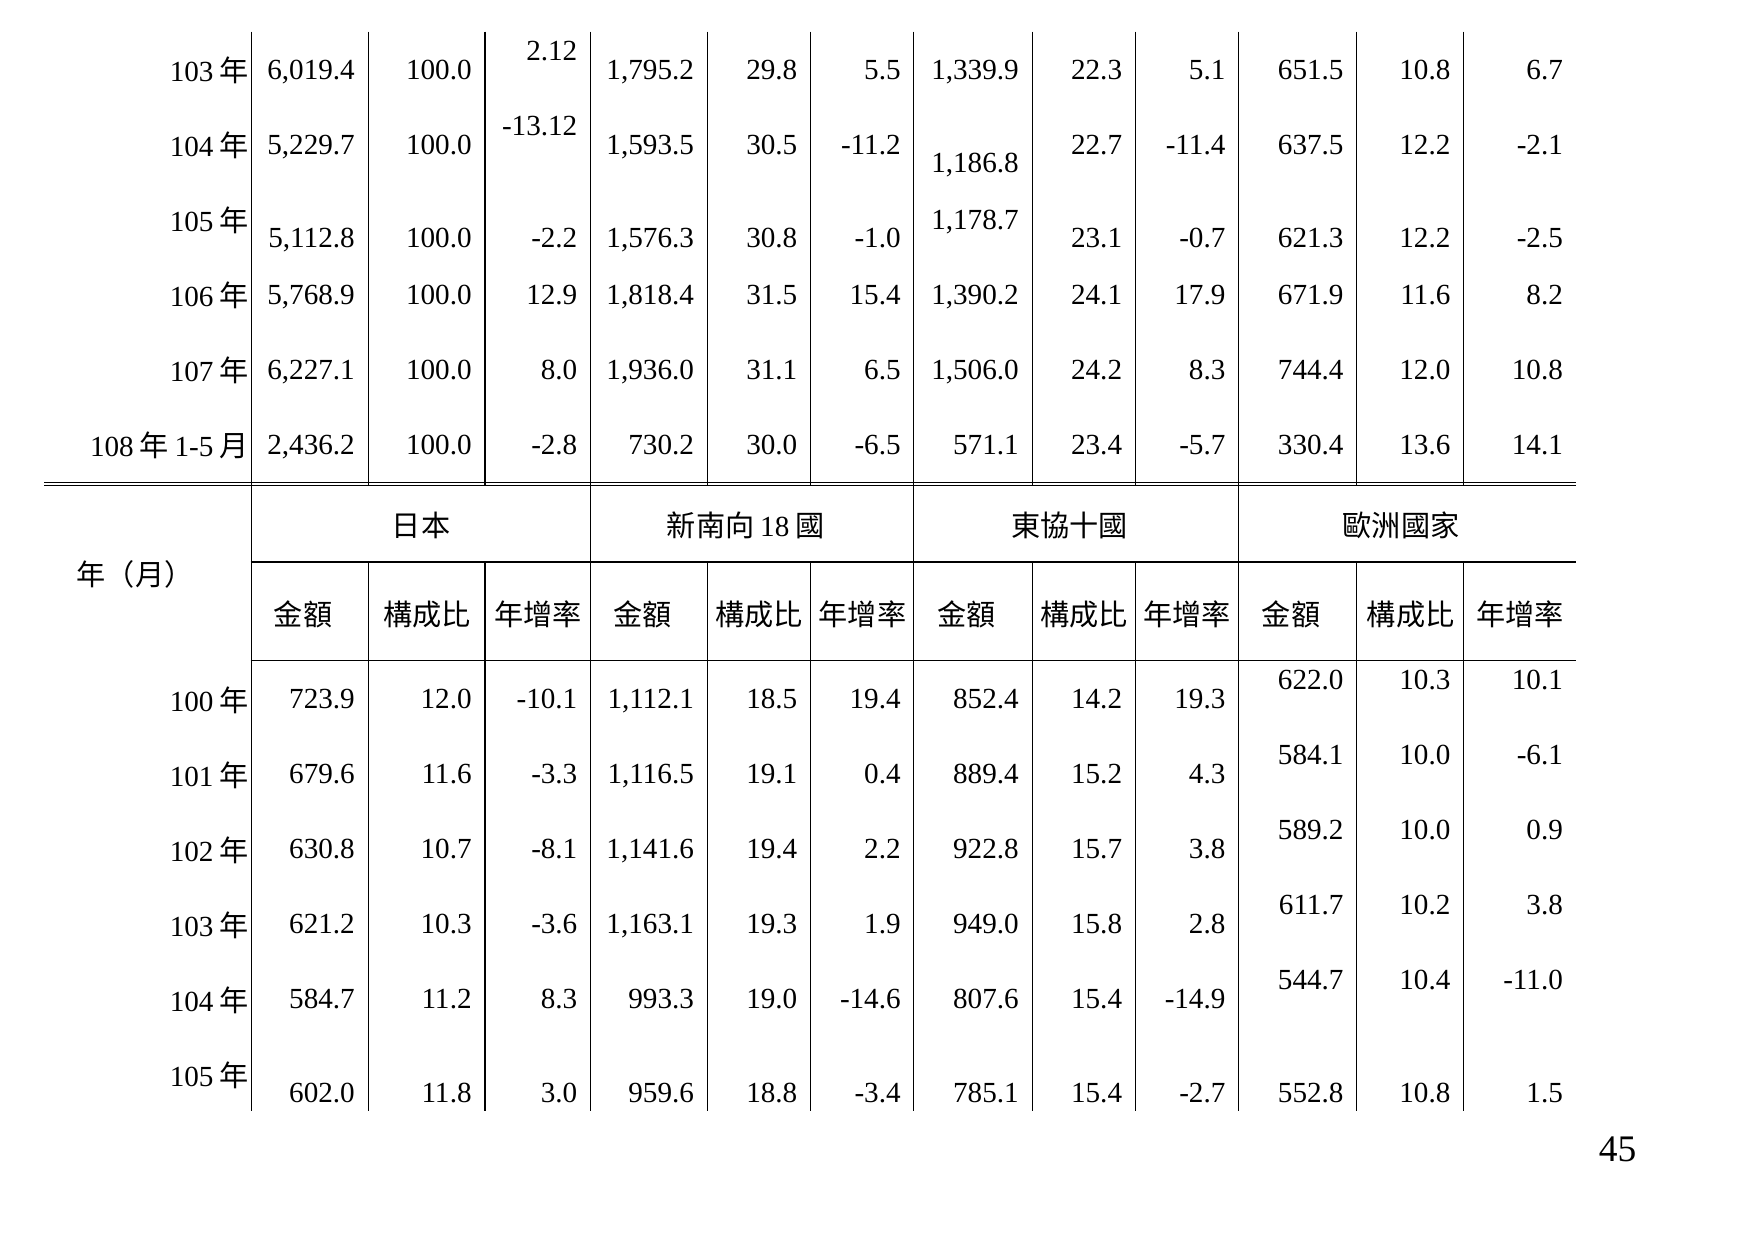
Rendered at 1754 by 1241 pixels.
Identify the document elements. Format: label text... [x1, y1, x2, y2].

table_cell 1,593.5 [591, 107, 707, 182]
table_cell 10.0 [1357, 736, 1463, 811]
table_cell 23.4 [1033, 407, 1135, 482]
table_cell 10.3 [1357, 661, 1463, 736]
table_cell 105年 [44, 1036, 251, 1111]
table_cell -10.1 [486, 661, 590, 736]
table_cell -14.9 [1136, 961, 1238, 1036]
table_cell 19.4 [811, 661, 913, 736]
table_cell 679.6 [252, 736, 368, 811]
table_cell 年增率 [1464, 563, 1576, 660]
table_cell -3.3 [486, 736, 590, 811]
table_cell 3.8 [1136, 811, 1238, 886]
table_cell 103年 [44, 32, 251, 107]
table_cell 2.8 [1136, 886, 1238, 961]
table_cell 5,229.7 [252, 107, 368, 182]
table_cell 105年 [44, 182, 251, 257]
table_cell 1,390.2 [914, 257, 1032, 332]
table_cell 構成比 [369, 563, 484, 660]
table_cell 15.7 [1033, 811, 1135, 886]
table_cell 10.3 [369, 886, 484, 961]
table_cell 15.2 [1033, 736, 1135, 811]
table_cell 100.0 [369, 407, 484, 482]
table_cell 19.0 [708, 961, 810, 1036]
table_cell 8.0 [486, 332, 590, 407]
table_cell 1,936.0 [591, 332, 707, 407]
table_cell 4.3 [1136, 736, 1238, 811]
table_cell 1,141.6 [591, 811, 707, 886]
table_cell 22.3 [1033, 32, 1135, 107]
table_cell 2.12 [486, 32, 590, 107]
table_cell 630.8 [252, 811, 368, 886]
table_cell 8.3 [486, 961, 590, 1036]
table_cell 1.5 [1464, 1036, 1576, 1111]
table_cell 年增率 [486, 563, 590, 660]
table_cell 330.4 [1239, 407, 1356, 482]
table_cell 5.1 [1136, 32, 1238, 107]
table_cell 100.0 [369, 332, 484, 407]
table_cell 構成比 [708, 563, 810, 660]
table_cell -8.1 [486, 811, 590, 886]
table_cell 993.3 [591, 961, 707, 1036]
table_cell 12.0 [1357, 332, 1463, 407]
table_cell 107年 [44, 332, 251, 407]
table_cell -6.1 [1464, 736, 1576, 811]
table_cell 0.4 [811, 736, 913, 811]
table_cell 15.8 [1033, 886, 1135, 961]
table_cell 544.7 [1239, 961, 1356, 1036]
table_cell 日本 [252, 486, 590, 561]
table_cell -3.6 [486, 886, 590, 961]
table_cell 金額 [1239, 563, 1356, 660]
table_cell 959.6 [591, 1036, 707, 1111]
table_cell 24.2 [1033, 332, 1135, 407]
table_cell 19.1 [708, 736, 810, 811]
table_cell -2.5 [1464, 182, 1576, 257]
table_cell -6.5 [811, 407, 913, 482]
table_cell 構成比 [1033, 563, 1135, 660]
table_cell 0.9 [1464, 811, 1576, 886]
table_cell 歐洲國家 [1239, 486, 1576, 561]
table_cell 10.1 [1464, 661, 1576, 736]
table_cell 12.0 [369, 661, 484, 736]
table_cell 29.8 [708, 32, 810, 107]
table_cell 6,227.1 [252, 332, 368, 407]
table_cell 10.4 [1357, 961, 1463, 1036]
table_cell 103年 [44, 886, 251, 961]
table_cell 723.9 [252, 661, 368, 736]
table_cell 1,186.8 [914, 107, 1032, 182]
table_cell 2,436.2 [252, 407, 368, 482]
table_cell 19.4 [708, 811, 810, 886]
table_cell 602.0 [252, 1036, 368, 1111]
table_cell -13.12 [486, 107, 590, 182]
table_cell 1,818.4 [591, 257, 707, 332]
table_cell 30.8 [708, 182, 810, 257]
table_cell 1,178.7 [914, 182, 1032, 257]
table_cell 12.9 [486, 257, 590, 332]
table_cell 10.0 [1357, 811, 1463, 886]
table_cell 744.4 [1239, 332, 1356, 407]
table_cell 889.4 [914, 736, 1032, 811]
table_cell 12.2 [1357, 107, 1463, 182]
table_cell 10.8 [1464, 332, 1576, 407]
table_cell 1,339.9 [914, 32, 1032, 107]
table_cell 17.9 [1136, 257, 1238, 332]
table_cell 年增率 [811, 563, 913, 660]
table_cell 807.6 [914, 961, 1032, 1036]
table_cell 5,112.8 [252, 182, 368, 257]
table_cell 18.8 [708, 1036, 810, 1111]
table_cell 14.1 [1464, 407, 1576, 482]
table_cell 15.4 [1033, 1036, 1135, 1111]
table_cell 622.0 [1239, 661, 1356, 736]
table_cell -2.8 [486, 407, 590, 482]
table_cell 構成比 [1357, 563, 1463, 660]
table_cell 14.2 [1033, 661, 1135, 736]
table_cell 100.0 [369, 182, 484, 257]
table_cell 年（月） [44, 486, 251, 660]
table_cell 11.6 [1357, 257, 1463, 332]
table_cell 108年1-5月 [44, 407, 251, 482]
table_cell 552.8 [1239, 1036, 1356, 1111]
table_cell 102年 [44, 811, 251, 886]
table_cell 10.8 [1357, 1036, 1463, 1111]
table_cell 621.3 [1239, 182, 1356, 257]
table_cell 12.2 [1357, 182, 1463, 257]
table_cell 30.5 [708, 107, 810, 182]
table_cell 24.1 [1033, 257, 1135, 332]
table_cell 100.0 [369, 107, 484, 182]
table_cell 19.3 [1136, 661, 1238, 736]
table_cell 584.1 [1239, 736, 1356, 811]
table_cell 1,576.3 [591, 182, 707, 257]
table_cell 金額 [252, 563, 368, 660]
table_cell -2.7 [1136, 1036, 1238, 1111]
table_cell 6,019.4 [252, 32, 368, 107]
table_cell -3.4 [811, 1036, 913, 1111]
table_cell -11.0 [1464, 961, 1576, 1036]
table_cell 2.2 [811, 811, 913, 886]
table_cell 11.8 [369, 1036, 484, 1111]
table_cell -11.4 [1136, 107, 1238, 182]
table_cell 101年 [44, 736, 251, 811]
table_cell 6.5 [811, 332, 913, 407]
table_cell 1,163.1 [591, 886, 707, 961]
table_cell 3.0 [486, 1036, 590, 1111]
table_cell 949.0 [914, 886, 1032, 961]
table_cell 23.1 [1033, 182, 1135, 257]
table_cell 1.9 [811, 886, 913, 961]
table_cell 31.5 [708, 257, 810, 332]
table_cell 651.5 [1239, 32, 1356, 107]
table_cell 1,506.0 [914, 332, 1032, 407]
table_cell 922.8 [914, 811, 1032, 886]
table_cell 5,768.9 [252, 257, 368, 332]
table_cell 5.5 [811, 32, 913, 107]
table_cell 1,116.5 [591, 736, 707, 811]
table_cell 6.7 [1464, 32, 1576, 107]
table_cell 新南向18國 [591, 486, 913, 561]
table_cell 11.2 [369, 961, 484, 1036]
table_cell -5.7 [1136, 407, 1238, 482]
table_cell 11.6 [369, 736, 484, 811]
table_cell 100年 [44, 660, 251, 736]
table_cell 637.5 [1239, 107, 1356, 182]
table_cell 31.1 [708, 332, 810, 407]
table_cell 年增率 [1136, 563, 1238, 660]
table_cell 571.1 [914, 407, 1032, 482]
table_cell 621.2 [252, 886, 368, 961]
table_cell -2.1 [1464, 107, 1576, 182]
table_cell 106年 [44, 257, 251, 332]
table_cell 589.2 [1239, 811, 1356, 886]
table_cell -14.6 [811, 961, 913, 1036]
table_cell 104年 [44, 107, 251, 182]
table_cell 22.7 [1033, 107, 1135, 182]
table_cell 東協十國 [914, 486, 1238, 561]
table_cell 100.0 [369, 257, 484, 332]
table_cell 15.4 [1033, 961, 1135, 1036]
table_cell 671.9 [1239, 257, 1356, 332]
table_cell -1.0 [811, 182, 913, 257]
table_cell -2.2 [486, 182, 590, 257]
table_cell 3.8 [1464, 886, 1576, 961]
table_cell 104年 [44, 961, 251, 1036]
table_cell -0.7 [1136, 182, 1238, 257]
table_cell 19.3 [708, 886, 810, 961]
table_cell 852.4 [914, 661, 1032, 736]
table_cell 100.0 [369, 32, 484, 107]
table_cell 13.6 [1357, 407, 1463, 482]
table_cell 1,795.2 [591, 32, 707, 107]
table_cell 584.7 [252, 961, 368, 1036]
table_cell 10.7 [369, 811, 484, 886]
table_cell 30.0 [708, 407, 810, 482]
table_cell 730.2 [591, 407, 707, 482]
table_cell 10.8 [1357, 32, 1463, 107]
table_cell 8.2 [1464, 257, 1576, 332]
table_cell 15.4 [811, 257, 913, 332]
table_cell 8.3 [1136, 332, 1238, 407]
table_cell 金額 [914, 563, 1032, 660]
table_cell -11.2 [811, 107, 913, 182]
table_cell 10.2 [1357, 886, 1463, 961]
table_cell 785.1 [914, 1036, 1032, 1111]
table_cell 金額 [591, 563, 707, 660]
table_cell 18.5 [708, 661, 810, 736]
table_cell 611.7 [1239, 886, 1356, 961]
table_cell 1,112.1 [591, 661, 707, 736]
